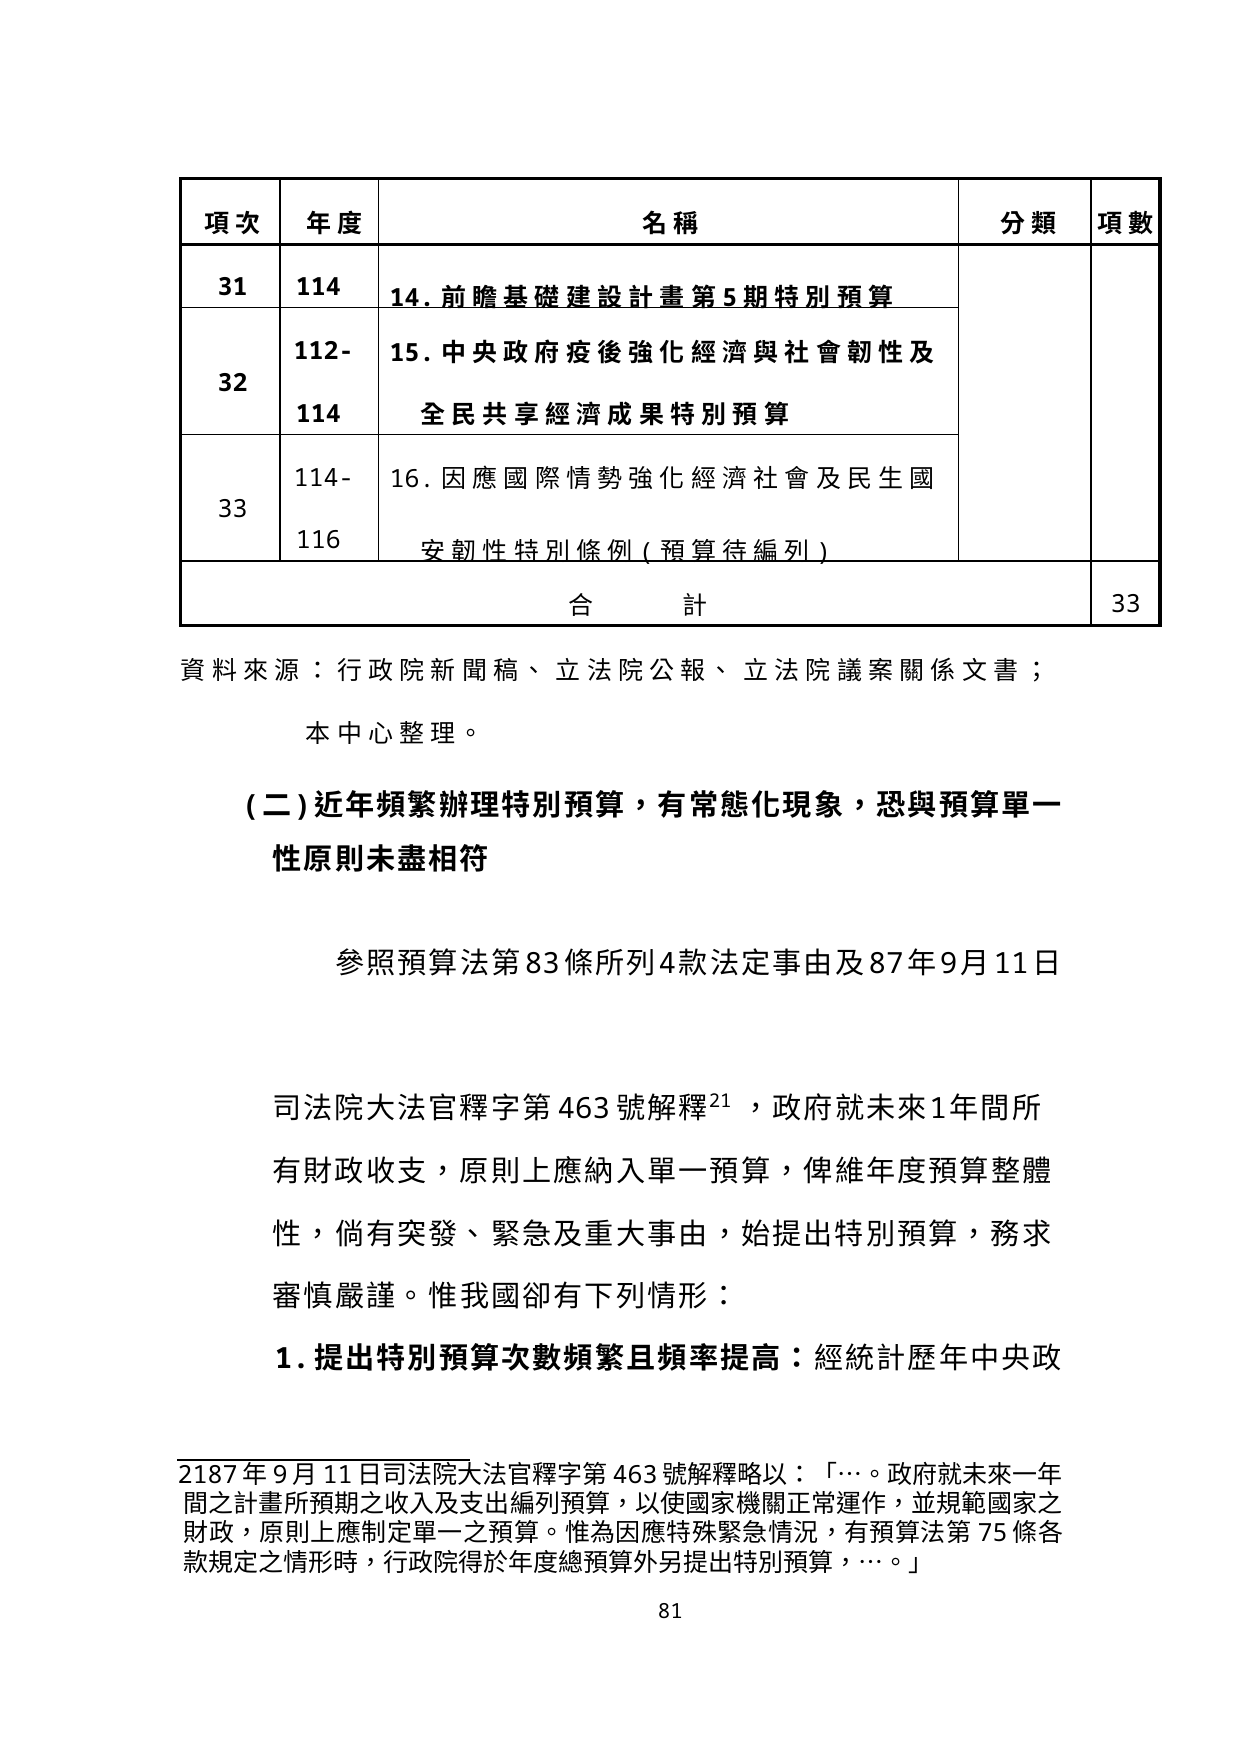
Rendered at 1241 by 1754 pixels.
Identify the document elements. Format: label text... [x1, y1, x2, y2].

table_header 年度 [281, 180, 378, 243]
text 87年9月11日司法院大法官釋字第463號解釋略以：「…。政府就未來一年間之計畫所預期之收入及支出編列預算，以使國家機關正常運作，並規範國家之財政，原則上應制定單一之預算。惟為因應特殊緊急情況，有預算法第75條各款規定之情形時，行政院得於年度總預算外另提出特別預算，…。」 [177, 1460, 1063, 1577]
text 參照預算法第83條所列4款法定事由及87年9月11日司法院大法官釋字第463號解釋，政府就未來1年間所有財政收支，原則上應納入單一預算，俾維年度預算整體性，倘有突發、緊急及重大事由，始提出特別預算，務求審慎嚴謹。惟我國卻有下列情形： [266, 877, 1063, 1315]
table_cell 14.前瞻基礎建設計畫第5期特別預算 [379, 246, 958, 307]
table_cell 15.中央政府疫後強化經濟與社會韌性及全民共享經濟成果特別預算 [379, 308, 958, 433]
table_cell 16.因應國際情勢強化經濟社會及民生國安韌性特別條例(預算待編列) [379, 435, 958, 560]
text (二)近年頻繁辦理特別預算，有常態化現象，恐與預算單一性原則未盡相符 [236, 752, 1063, 877]
table_header 項次 [182, 180, 279, 243]
table_cell [1092, 246, 1158, 560]
text 資料來源：行政院新聞稿、立法院公報、立法院議案關係文書；本中心整理。 [177, 627, 1063, 752]
table_cell 112-114 [281, 308, 378, 433]
table_cell 114 [281, 246, 378, 307]
text 1.提出特別預算次數頻繁且頻率提高：經統計歷年中央政 [266, 1315, 1063, 1377]
table_cell [959, 246, 1090, 560]
table_cell 31 [182, 246, 279, 307]
table_header 名稱 [379, 180, 958, 243]
table_cell 114-116 [281, 435, 378, 560]
table_cell 33 [1092, 562, 1158, 624]
table_cell 合 計 [182, 562, 1090, 624]
table_cell 33 [182, 435, 279, 560]
table_cell 32 [182, 308, 279, 433]
table_header 分類 [959, 180, 1090, 243]
table_header 項數 [1092, 180, 1158, 243]
